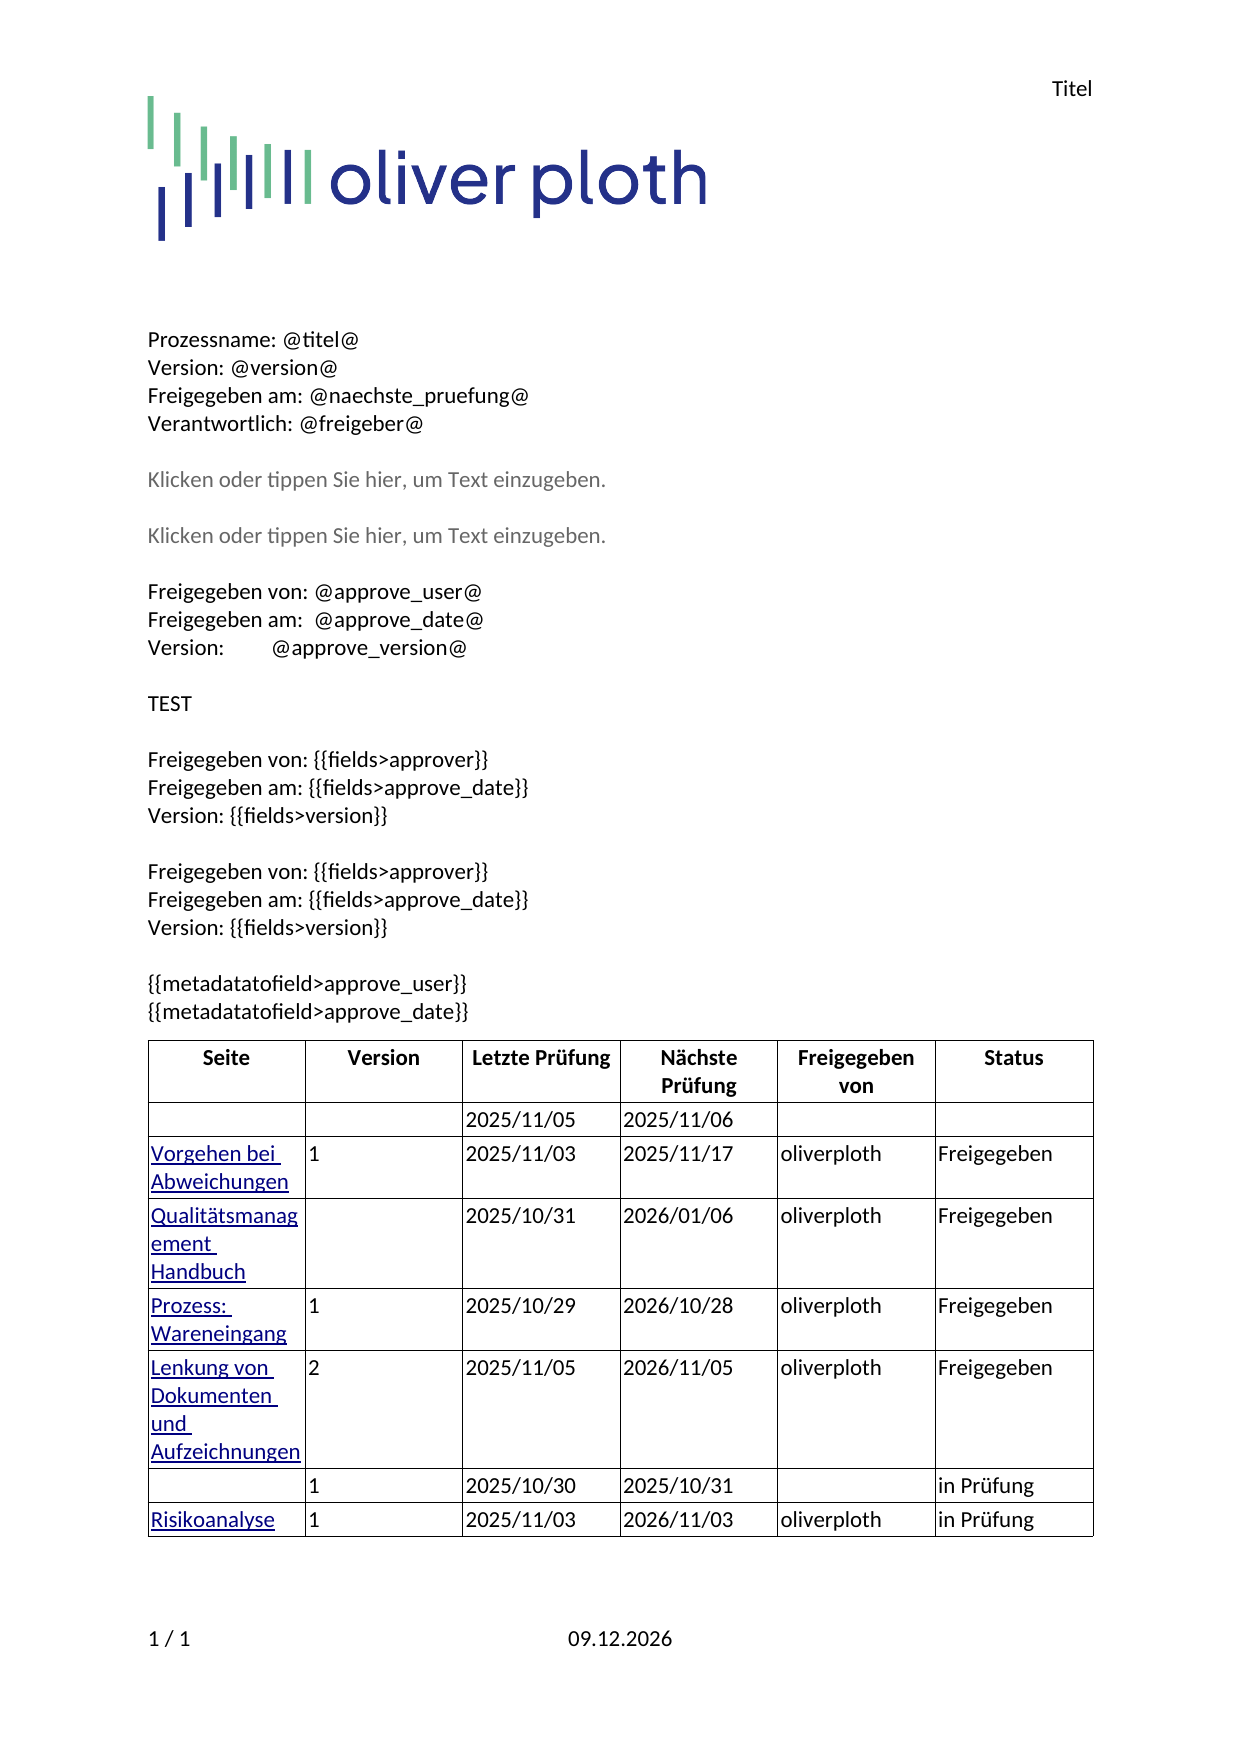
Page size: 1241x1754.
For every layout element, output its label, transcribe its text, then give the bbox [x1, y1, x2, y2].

table_cell Freigegeben [936, 1289, 1093, 1350]
table_cell oliverploth [778, 1199, 935, 1288]
table_cell Vorgehen bei Abweichungen [149, 1137, 305, 1198]
table_cell oliverploth [778, 1351, 935, 1468]
table_header Status [936, 1041, 1093, 1102]
text Freigegeben von: {{fields>approver}} [148, 745, 1093, 773]
table_cell in Prüfung [936, 1469, 1093, 1502]
table_cell 2025/11/17 [621, 1137, 777, 1198]
text {{metadatatofield>approve_user}} [148, 969, 1093, 997]
table_cell [936, 1103, 1093, 1136]
text Version: @version@ [148, 353, 1093, 381]
table_cell 1 [306, 1137, 462, 1198]
text TEST [148, 689, 1093, 717]
table_cell Freigegeben [936, 1351, 1093, 1468]
table_cell Prozess: Wareneingang [149, 1289, 305, 1350]
table_cell 1 [306, 1289, 462, 1350]
table_cell Lenkung von Dokumenten und Aufzeichnungen [149, 1351, 305, 1468]
table_cell oliverploth [778, 1289, 935, 1350]
table_cell [149, 1103, 305, 1136]
table_cell 2025/10/29 [463, 1289, 620, 1350]
table_cell 2025/11/05 [463, 1103, 620, 1136]
table_cell 2025/11/03 [463, 1503, 620, 1536]
table_cell oliverploth [778, 1503, 935, 1536]
table_cell oliverploth [778, 1137, 935, 1198]
text Version: {{fields>version}} [148, 913, 1093, 941]
table_header Nächste Prüfung [621, 1041, 777, 1102]
table_cell 2025/10/30 [463, 1469, 620, 1502]
table_cell [306, 1103, 462, 1136]
table_cell [778, 1103, 935, 1136]
table_header Letzte Prüfung [463, 1041, 620, 1102]
text Freigegeben am: @approve_date@ [148, 605, 1093, 633]
table_cell 1 [306, 1469, 462, 1502]
table_header Freigegeben von [778, 1041, 935, 1102]
text Version: @approve_version@ [148, 633, 1093, 661]
table_cell in Prüfung [936, 1503, 1093, 1536]
table_cell [778, 1469, 935, 1502]
table_cell 2025/11/03 [463, 1137, 620, 1198]
table_cell 2 [306, 1351, 462, 1468]
table_cell Freigegeben [936, 1137, 1093, 1198]
table_cell 2026/11/05 [621, 1351, 777, 1468]
text Freigegeben am: {{fields>approve_date}} [148, 885, 1093, 913]
table_cell Qualitätsmanagement Handbuch [149, 1199, 305, 1288]
table_cell Freigegeben [936, 1199, 1093, 1288]
table_cell 2025/10/31 [463, 1199, 620, 1288]
table_cell [149, 1469, 305, 1502]
table_cell 2026/11/03 [621, 1503, 777, 1536]
table_cell 2026/01/06 [621, 1199, 777, 1288]
table_cell 2025/10/31 [621, 1469, 777, 1502]
text Klicken oder tippen Sie hier, um Text einzugeben. [148, 465, 1093, 493]
text Freigegeben am: @naechste_pruefung@ [148, 381, 1093, 409]
text Freigegeben am: {{fields>approve_date}} [148, 773, 1093, 801]
table_header Seite [149, 1041, 305, 1102]
text Version: {{fields>version}} [148, 801, 1093, 829]
text {{metadatatofield>approve_date}} [148, 997, 1093, 1025]
text Freigegeben von: {{fields>approver}} [148, 857, 1093, 885]
table_cell 2025/11/05 [463, 1351, 620, 1468]
table_cell Risikoanalyse [149, 1503, 305, 1536]
text Verantwortlich: @freigeber@ [148, 409, 1093, 437]
table_cell 2026/10/28 [621, 1289, 777, 1350]
table_cell 2025/11/06 [621, 1103, 777, 1136]
table_cell 1 [306, 1503, 462, 1536]
text Prozessname: @titel@ [148, 325, 1093, 353]
table_cell [306, 1199, 462, 1288]
text Freigegeben von: @approve_user@ [148, 577, 1093, 605]
text Klicken oder tippen Sie hier, um Text einzugeben. [148, 521, 1093, 549]
table_header Version [306, 1041, 462, 1102]
